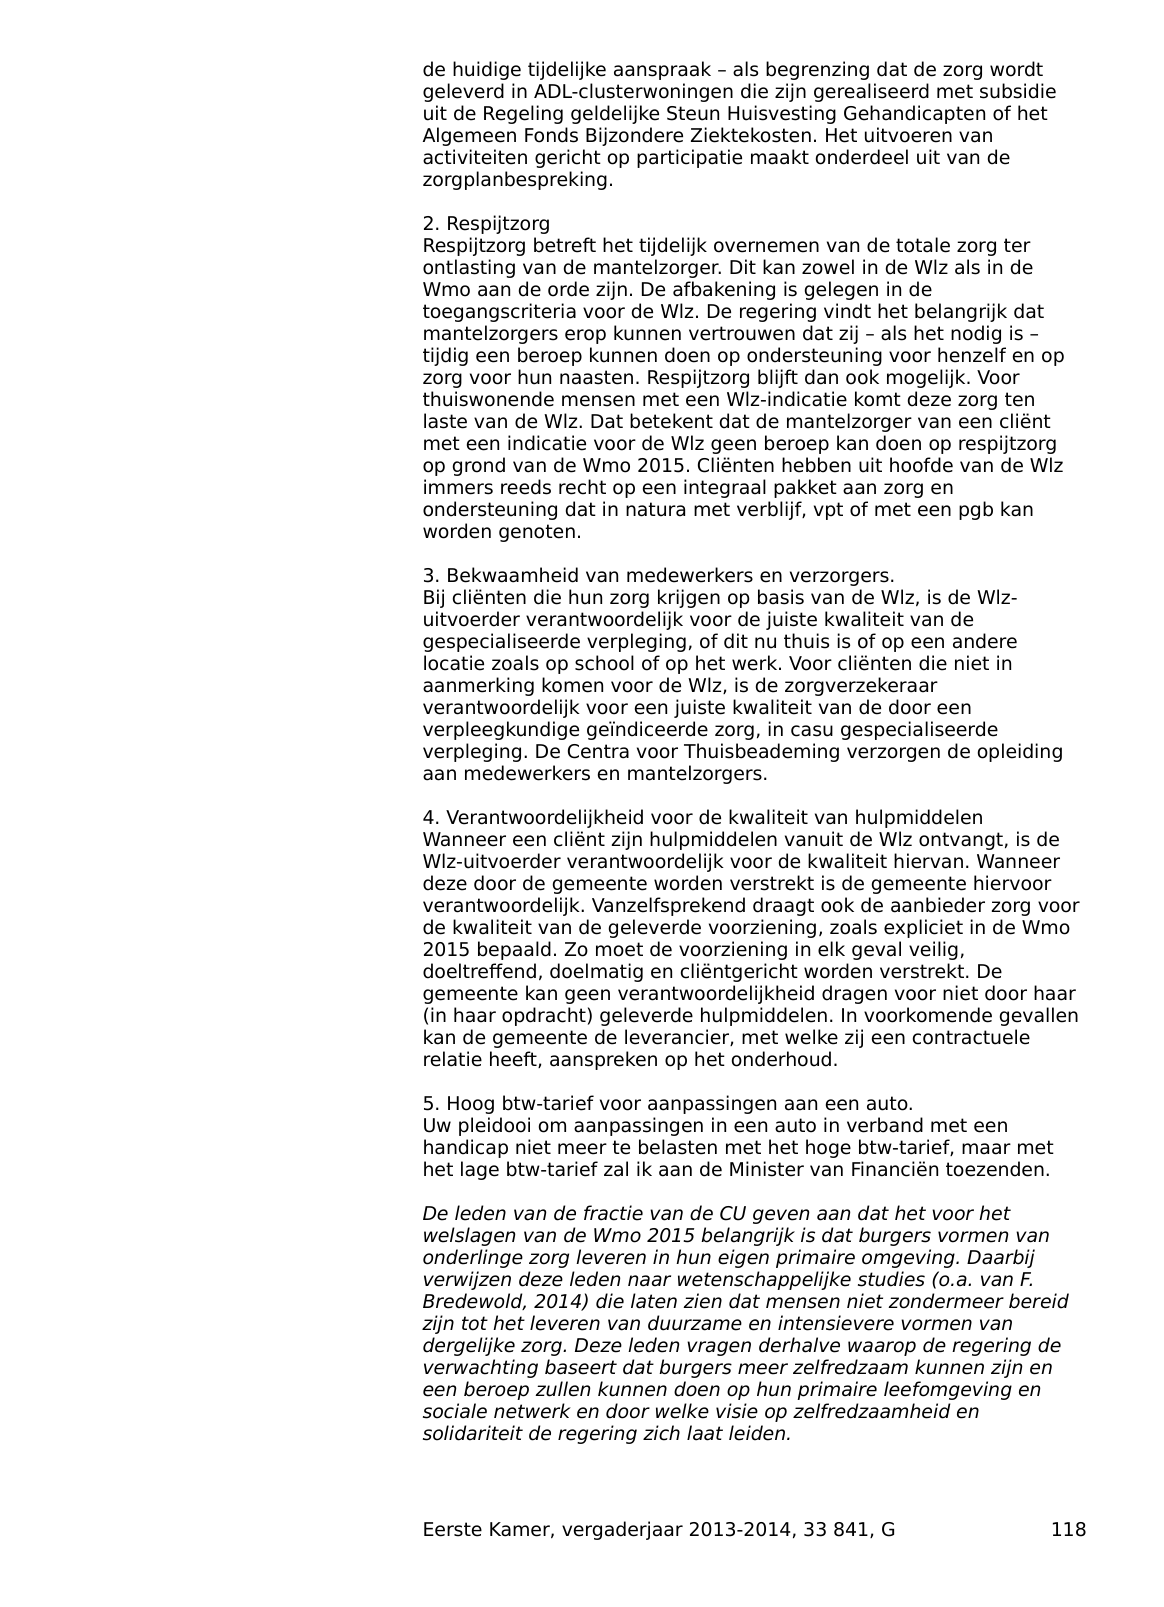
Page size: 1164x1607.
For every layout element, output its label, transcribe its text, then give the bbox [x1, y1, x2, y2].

text Bij cliënten die hun zorg krijgen op basis van de Wlz, is de Wlz-uitvoerder verantwoordelijk voor de juiste kwaliteit van de gespecialiseerde verpleging, of dit nu thuis is of op een andere locatie zoals op school of op het werk. Voor cliënten die niet in aanmerking komen voor de Wlz, is de zorgverzekeraar verantwoordelijk voor een juiste kwaliteit van de door een verpleegkundige geïndiceerde zorg, in casu gespecialiseerde verpleging. De Centra voor Thuisbeademing verzorgen de opleiding aan medewerkers en mantelzorgers. [422, 587, 1087, 785]
text Respijtzorg betreft het tijdelijk overnemen van de totale zorg ter ontlasting van de mantelzorger. Dit kan zowel in de Wlz als in de Wmo aan de orde zijn. De afbakening is gelegen in de toegangscriteria voor de Wlz. De regering vindt het belangrijk dat mantelzorgers erop kunnen vertrouwen dat zij – als het nodig is – tijdig een beroep kunnen doen op ondersteuning voor henzelf en op zorg voor hun naasten. Respijtzorg blijft dan ook mogelijk. Voor thuiswonende mensen met een Wlz-indicatie komt deze zorg ten laste van de Wlz. Dat betekent dat de mantelzorger van een cliënt met een indicatie voor de Wlz geen beroep kan doen op respijtzorg op grond van de Wmo 2015. Cliënten hebben uit hoofde van de Wlz immers reeds recht op een integraal pakket aan zorg en ondersteuning dat in natura met verblijf, vpt of met een pgb kan worden genoten. [422, 235, 1087, 543]
text De leden van de fractie van de CU geven aan dat het voor het welslagen van de Wmo 2015 belangrijk is dat burgers vormen van onderlinge zorg leveren in hun eigen primaire omgeving. Daarbij verwijzen deze leden naar wetenschappelijke studies (o.a. van F. Bredewold, 2014) die laten zien dat mensen niet zondermeer bereid zijn tot het leveren van duurzame en intensievere vormen van dergelijke zorg. Deze leden vragen derhalve waarop de regering de verwachting baseert dat burgers meer zelfredzaam kunnen zijn en een beroep zullen kunnen doen op hun primaire leefomgeving en sociale netwerk en door welke visie op zelfredzaamheid en solidariteit de regering zich laat leiden. [422, 1203, 1087, 1445]
text Wanneer een cliënt zijn hulpmiddelen vanuit de Wlz ontvangt, is de Wlz-uitvoerder verantwoordelijk voor de kwaliteit hiervan. Wanneer deze door de gemeente worden verstrekt is de gemeente hiervoor verantwoordelijk. Vanzelfsprekend draagt ook de aanbieder zorg voor de kwaliteit van de geleverde voorziening, zoals expliciet in de Wmo 2015 bepaald. Zo moet de voorziening in elk geval veilig, doeltreffend, doelmatig en cliëntgericht worden verstrekt. De gemeente kan geen verantwoordelijkheid dragen voor niet door haar (in haar opdracht) geleverde hulpmiddelen. In voorkomende gevallen kan de gemeente de leverancier, met welke zij een contractuele relatie heeft, aanspreken op het onderhoud. [422, 829, 1087, 1071]
text 3. Bekwaamheid van medewerkers en verzorgers. [422, 565, 1087, 587]
text 4. Verantwoordelijkheid voor de kwaliteit van hulpmiddelen [422, 807, 1087, 829]
text de huidige tijdelijke aanspraak – als begrenzing dat de zorg wordt geleverd in ADL-clusterwoningen die zijn gerealiseerd met subsidie uit de Regeling geldelijke Steun Huisvesting Gehandicapten of het Algemeen Fonds Bijzondere Ziektekosten. Het uitvoeren van activiteiten gericht op participatie maakt onderdeel uit van de zorgplanbespreking. [422, 59, 1087, 191]
text Uw pleidooi om aanpassingen in een auto in verband met een handicap niet meer te belasten met het hoge btw-tarief, maar met het lage btw-tarief zal ik aan de Minister van Financiën toezenden. [422, 1115, 1087, 1181]
text 5. Hoog btw-tarief voor aanpassingen aan een auto. [422, 1093, 1087, 1115]
text 2. Respijtzorg [422, 213, 1087, 235]
